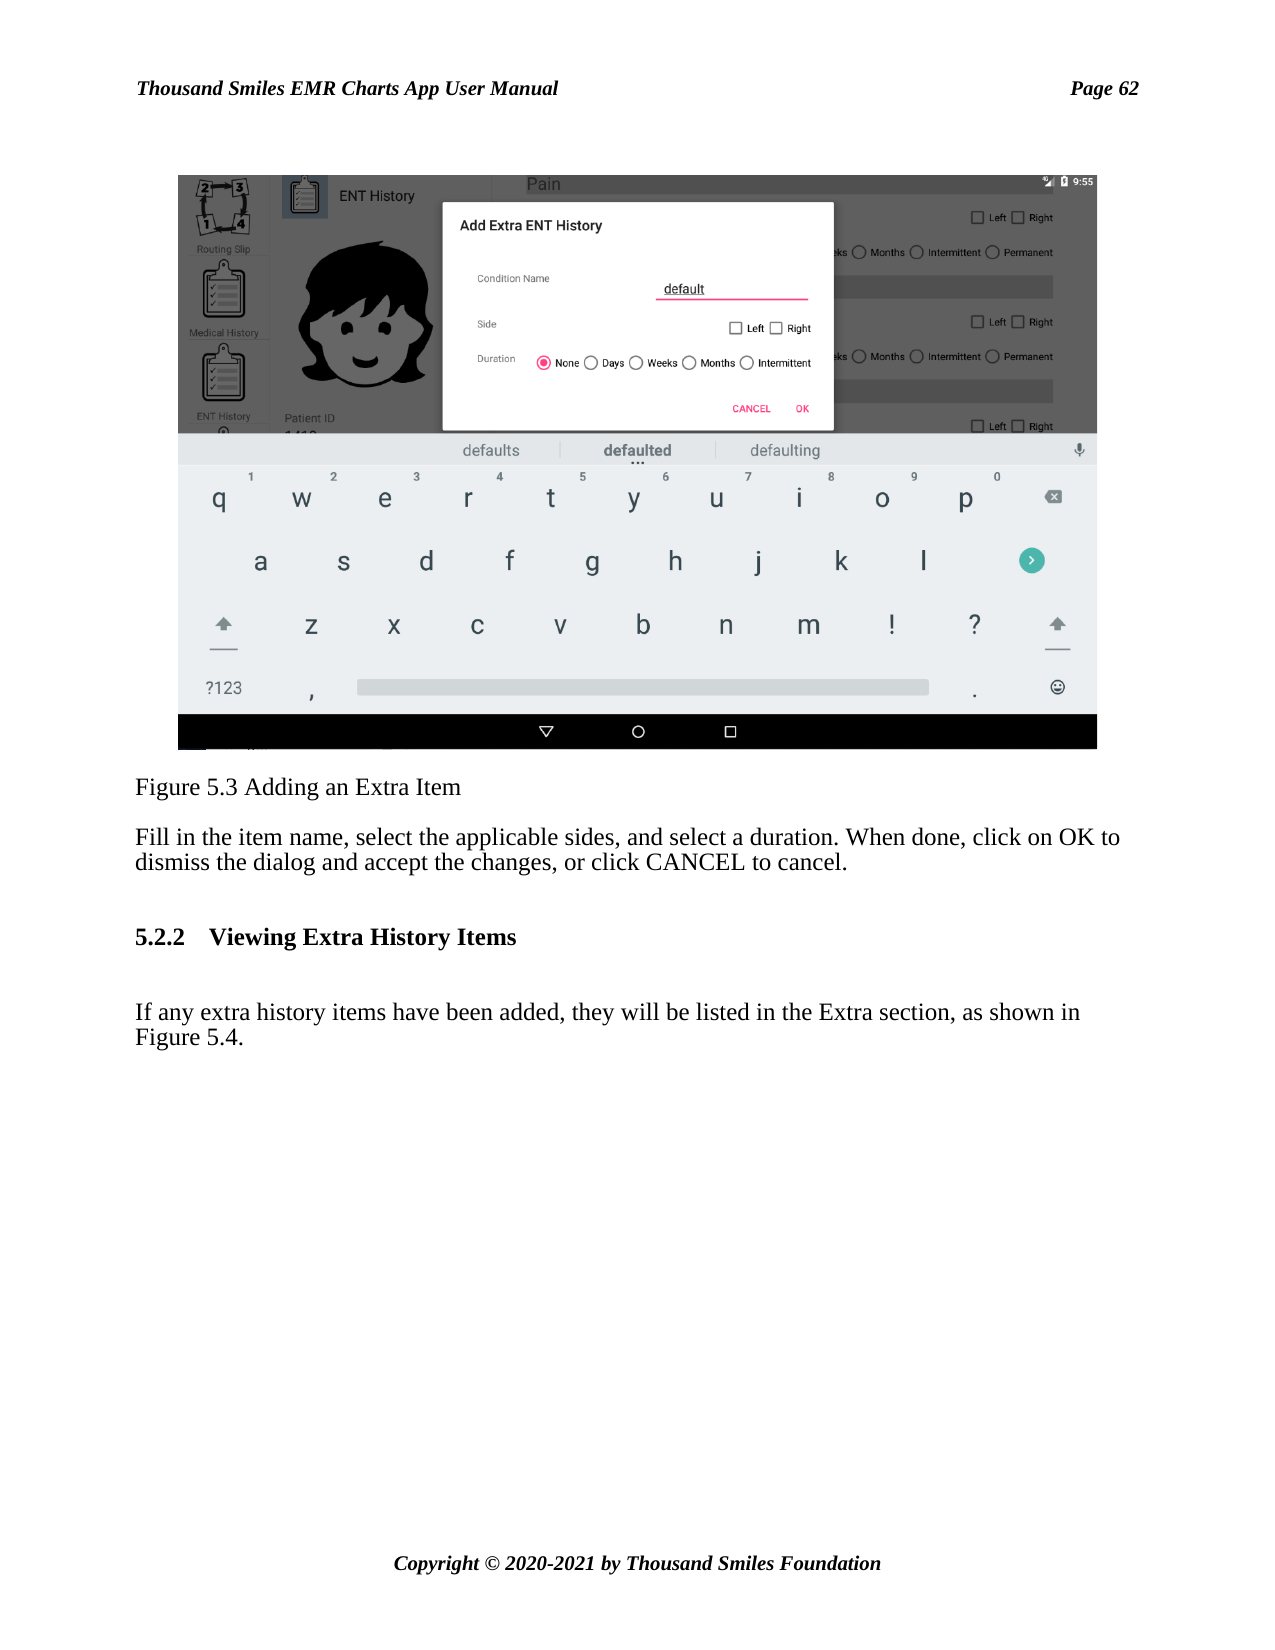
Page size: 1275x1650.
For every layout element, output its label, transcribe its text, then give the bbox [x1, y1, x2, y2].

text Figure 5.3 Adding an Extra Item [135, 775, 1140, 800]
text Fill in the item name, select the applicable sides, and select a duration. When done, click on OK to dismiss the dialog and accept the changes, or click CANCEL to cancel. [135, 825, 1140, 875]
picture [178, 175, 1098, 750]
text If any extra history items have been added, they will be listed in the Extra section, as shown in Figure 5.4. [135, 1000, 1140, 1050]
subtitle Viewing Extra History Items [135, 925, 1140, 950]
